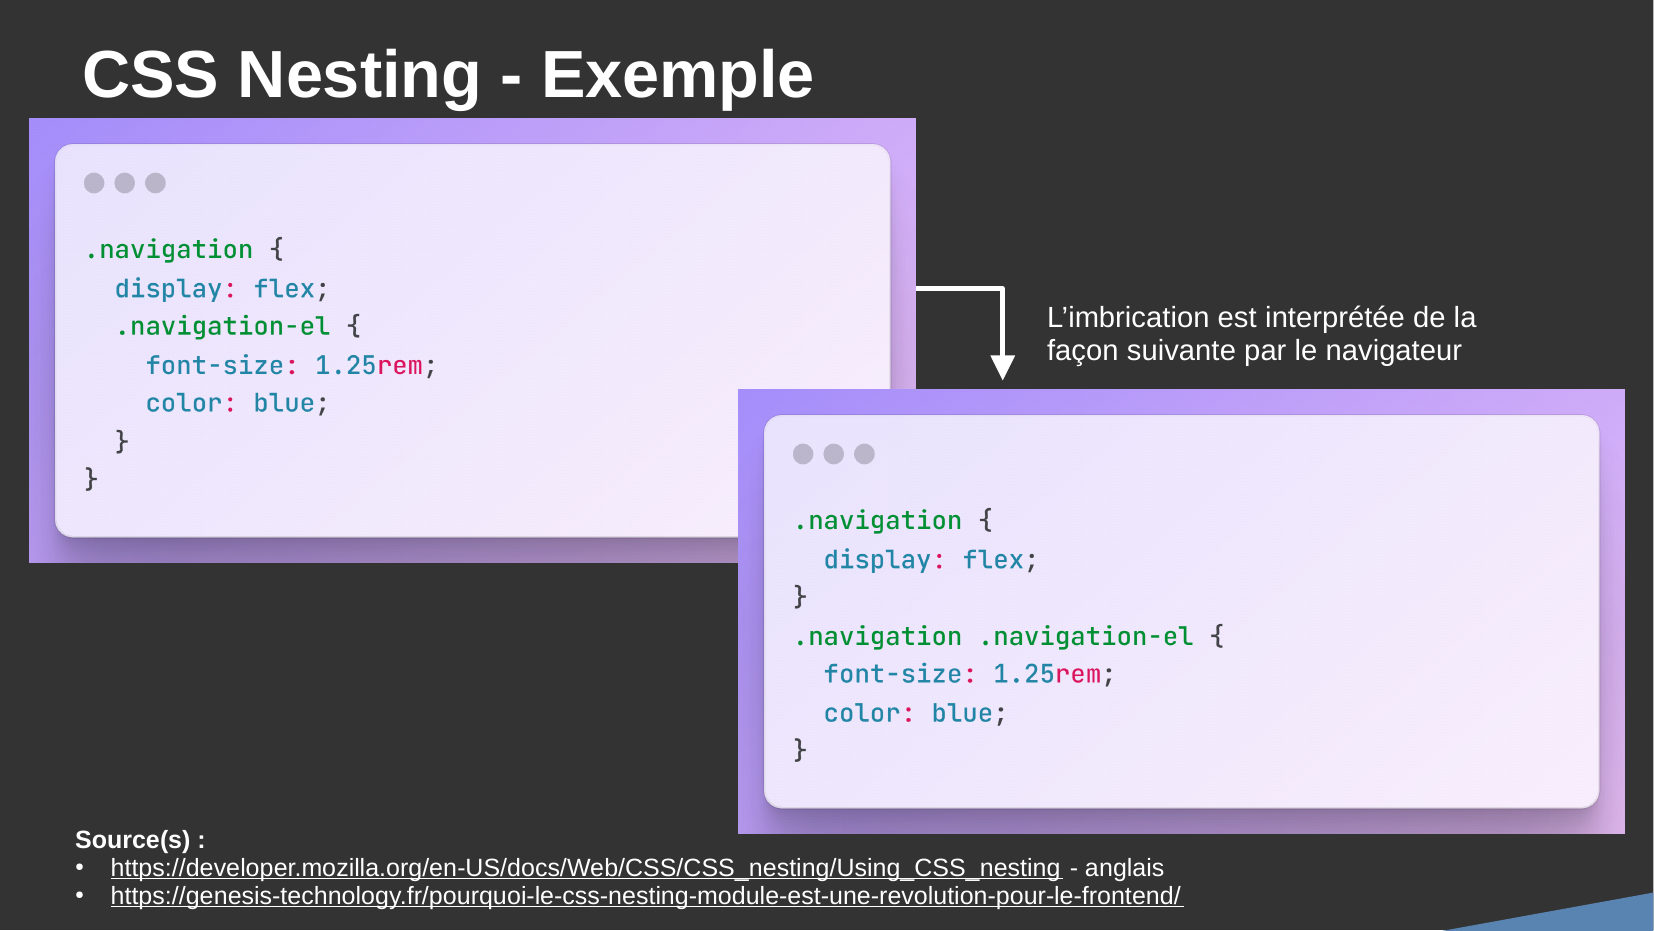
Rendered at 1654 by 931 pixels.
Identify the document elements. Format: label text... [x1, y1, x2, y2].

text_box L’imbrication est interprétée de la façon suivante par le navigateur [1032, 294, 1564, 383]
picture [29, 118, 1625, 834]
title CSS Nesting - Exemple [82, 37, 1571, 114]
text_box Source(s) : https://developer.mozilla.org/en-US/docs/Web/CSS/CSS_nesting/Using_CSS_nesting - anglais https://genesis-technology.fr/pourquoi-le-css-nesting-module-est-une-revolution-pour-le-frontend/ [60, 803, 1546, 917]
text_box [1441, 892, 1654, 931]
